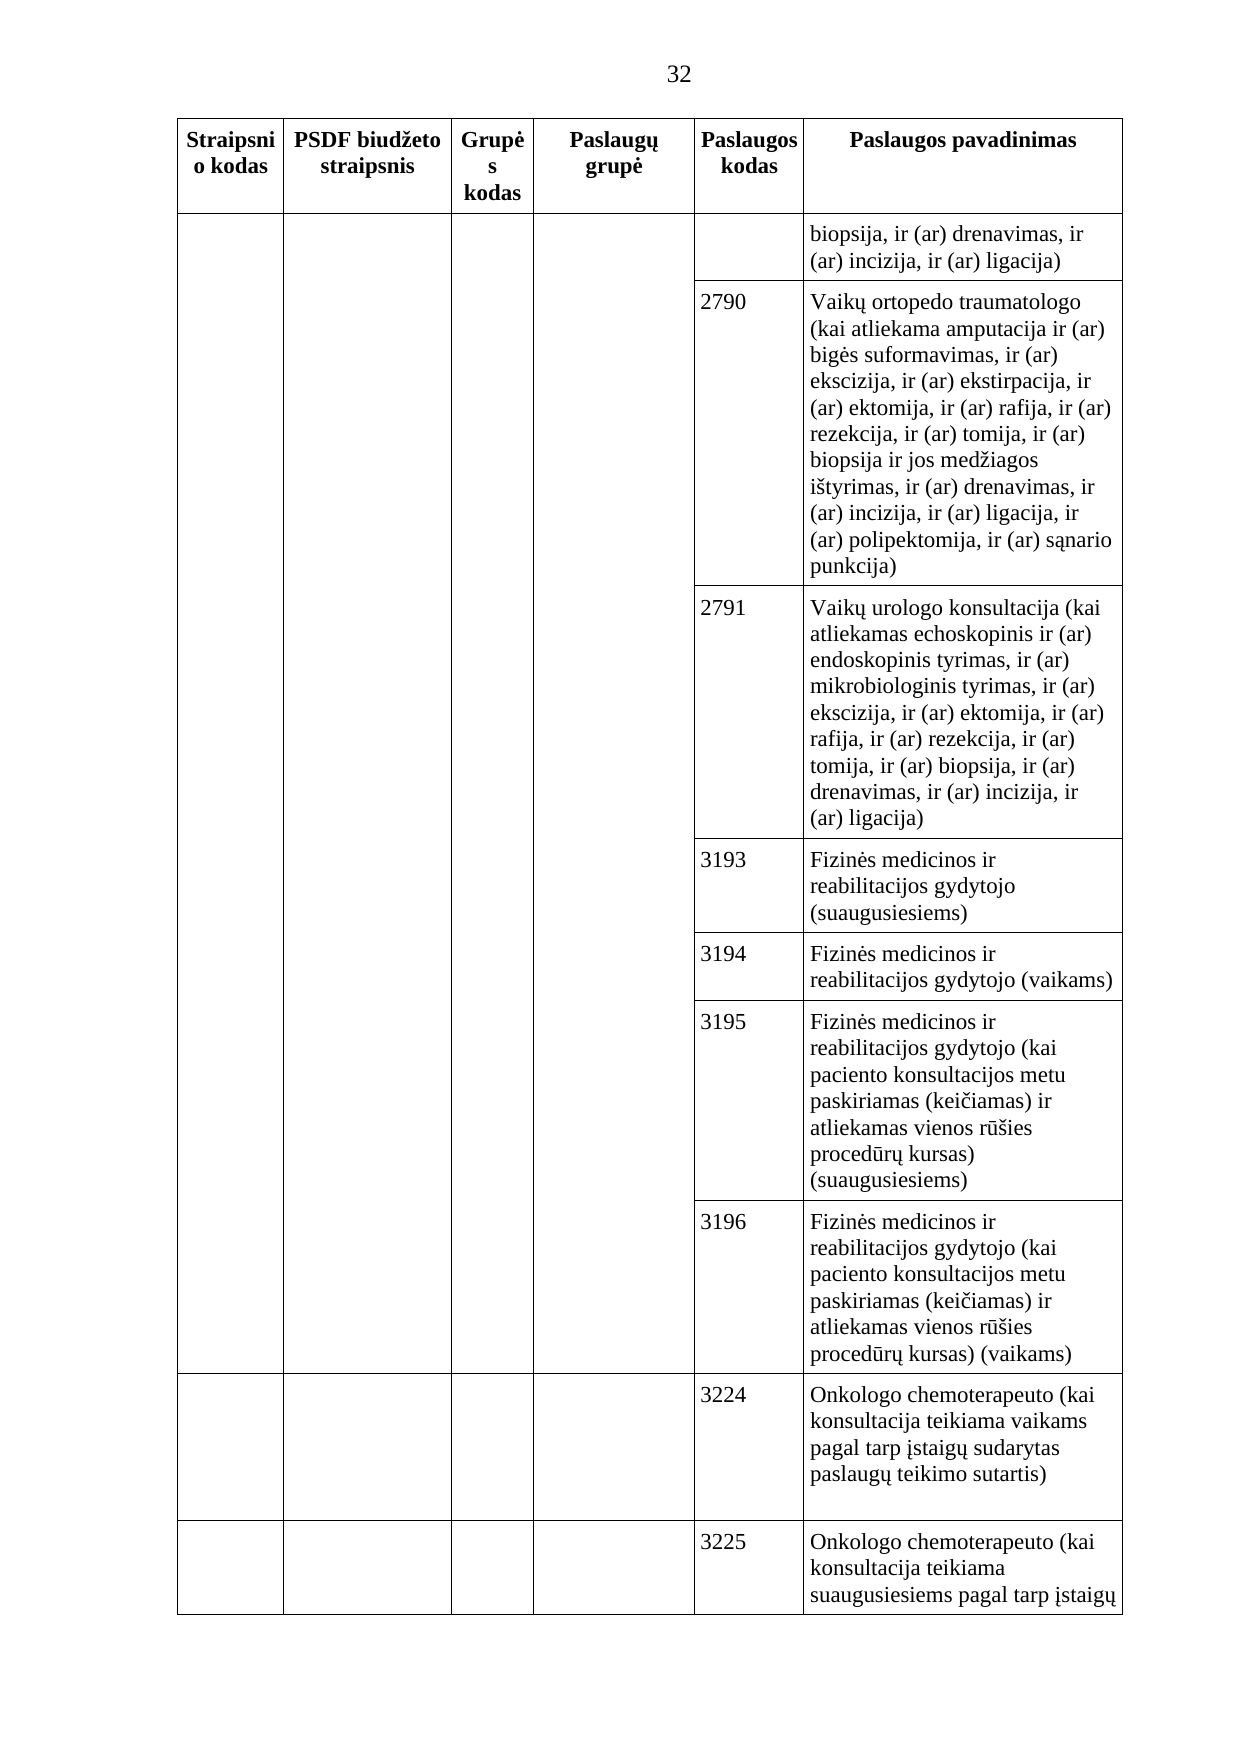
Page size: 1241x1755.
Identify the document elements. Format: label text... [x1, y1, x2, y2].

table_cell [178, 1200, 283, 1373]
table_cell [452, 1521, 533, 1614]
table_cell [534, 1000, 694, 1200]
table_cell [452, 1200, 533, 1373]
table_cell [452, 1374, 533, 1520]
table_header Straipsnio kodas [178, 119, 283, 212]
table_cell [178, 1521, 283, 1614]
table_cell [284, 838, 451, 932]
table_cell [534, 1200, 694, 1373]
table_cell [178, 585, 283, 838]
table_cell 3224 [695, 1374, 803, 1520]
table_header PSDF biudžeto straipsnis [284, 119, 451, 212]
table_cell Onkologo chemoterapeuto (kai konsultacija teikiama suaugusiesiems pagal tarp įstaigų [804, 1521, 1122, 1614]
table_cell [452, 932, 533, 1000]
table_cell [534, 838, 694, 932]
table_cell biopsija, ir (ar) drenavimas, ir (ar) incizija, ir (ar) ligacija) [804, 214, 1122, 280]
table_cell [178, 1000, 283, 1200]
table_header Paslaugos pavadinimas [804, 119, 1122, 212]
table_cell Vaikų urologo konsultacija (kai atliekamas echoskopinis ir (ar) endoskopinis tyrimas, ir (ar) mikrobiologinis tyrimas, ir (ar) ekscizija, ir (ar) ektomija, ir (ar) rafija, ir (ar) rezekcija, ir (ar) tomija, ir (ar) biopsija, ir (ar) drenavimas, ir (ar) incizija, ir (ar) ligacija) [804, 586, 1122, 838]
table_cell 3194 [695, 933, 803, 1000]
table_cell 3225 [695, 1521, 803, 1614]
table_cell [695, 214, 803, 280]
table_cell [284, 1000, 451, 1200]
table_cell [284, 214, 451, 280]
table_cell Fizinės medicinos ir reabilitacijos gydytojo (vaikams) [804, 933, 1122, 1000]
table_header Grupės kodas [452, 119, 533, 212]
table_cell 3195 [695, 1001, 803, 1200]
table_cell [452, 838, 533, 932]
table_cell [534, 280, 694, 585]
table_cell [178, 838, 283, 932]
table_cell [534, 585, 694, 838]
table_cell [284, 1200, 451, 1373]
table_cell Fizinės medicinos ir reabilitacijos gydytojo (kai paciento konsultacijos metu paskiriamas (keičiamas) ir atliekamas vienos rūšies procedūrų kursas) (suaugusiesiems) [804, 1001, 1122, 1200]
table_cell [284, 1521, 451, 1614]
table_cell [452, 1000, 533, 1200]
table_cell [452, 585, 533, 838]
table_cell [534, 1521, 694, 1614]
table_cell 2791 [695, 586, 803, 838]
table_cell [534, 214, 694, 280]
table_cell [178, 932, 283, 1000]
table_cell [284, 1374, 451, 1520]
table_cell [284, 932, 451, 1000]
table_cell Vaikų ortopedo traumatologo (kai atliekama amputacija ir (ar) bigės suformavimas, ir (ar) ekscizija, ir (ar) ekstirpacija, ir (ar) ektomija, ir (ar) rafija, ir (ar) rezekcija, ir (ar) tomija, ir (ar) biopsija ir jos medžiagos ištyrimas, ir (ar) drenavimas, ir (ar) incizija, ir (ar) ligacija, ir (ar) polipektomija, ir (ar) sąnario punkcija) [804, 281, 1122, 585]
table_cell [534, 932, 694, 1000]
table_cell Fizinės medicinos ir reabilitacijos gydytojo (kai paciento konsultacijos metu paskiriamas (keičiamas) ir atliekamas vienos rūšies procedūrų kursas) (vaikams) [804, 1201, 1122, 1373]
table_cell Fizinės medicinos ir reabilitacijos gydytojo (suaugusiesiems) [804, 839, 1122, 932]
table_cell [452, 280, 533, 585]
table_cell [452, 214, 533, 280]
table_cell Onkologo chemoterapeuto (kai konsultacija teikiama vaikams pagal tarp įstaigų sudarytas paslaugų teikimo sutartis) [804, 1374, 1122, 1520]
table_cell 3196 [695, 1201, 803, 1373]
table_cell [178, 280, 283, 585]
table_cell 3193 [695, 839, 803, 932]
table_cell [284, 280, 451, 585]
table_header Paslaugų grupė [534, 119, 694, 212]
table_cell [534, 1374, 694, 1520]
table_cell [284, 585, 451, 838]
table_header Paslaugos kodas [695, 119, 803, 212]
table_cell [178, 1374, 283, 1520]
table_cell [178, 214, 283, 280]
table_cell 2790 [695, 281, 803, 585]
